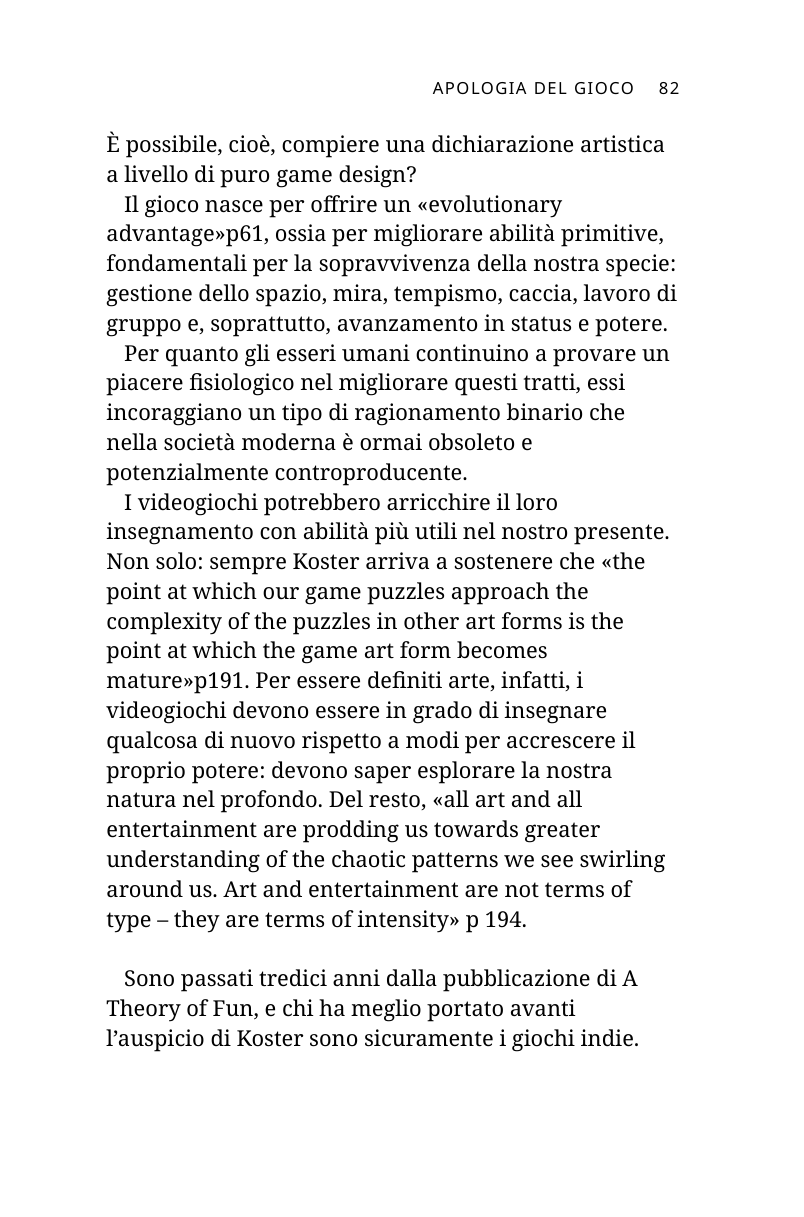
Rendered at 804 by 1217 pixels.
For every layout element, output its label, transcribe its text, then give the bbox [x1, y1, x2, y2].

text I videogiochi potrebbero arricchire il loro insegnamento con abilità più utili nel nostro presente. Non solo: sempre Koster arriva a sostenere che «the point at which our game puzzles approach the complexity of the puzzles in other art forms is the point at which the game art form becomes mature»p191. Per essere definiti arte, infatti, i videogiochi devono essere in grado di insegnare qualcosa di nuovo rispetto a modi per accrescere il proprio potere: devono saper esplorare la nostra natura nel profondo. Del resto, «all art and all entertainment are prodding us towards greater understanding of the chaotic patterns we see swirling around us. Art and entertainment are not terms of type – they are terms of intensity» p 194. [106, 486, 679, 933]
text Per quanto gli esseri umani continuino a provare un piacere fisiologico nel migliorare questi tratti, essi incoraggiano un tipo di ragionamento binario che nella società moderna è ormai obsoleto e potenzialmente controproducente. [106, 337, 679, 486]
text Sono passati tredici anni dalla pubblicazione di A Theory of Fun, e chi ha meglio portato avanti l’auspicio di Koster sono sicuramente i giochi indie. [106, 963, 679, 1052]
text Il gioco nasce per offrire un «evolutionary advantage»p61, ossia per migliorare abilità primitive, fondamentali per la sopravvivenza della nostra specie: gestione dello spazio, mira, tempismo, caccia, lavoro di gruppo e, soprattutto, avanzamento in status e potere. [106, 188, 679, 337]
text È possibile, cioè, compiere una dichiarazione artistica a livello di puro game design? [106, 129, 679, 188]
